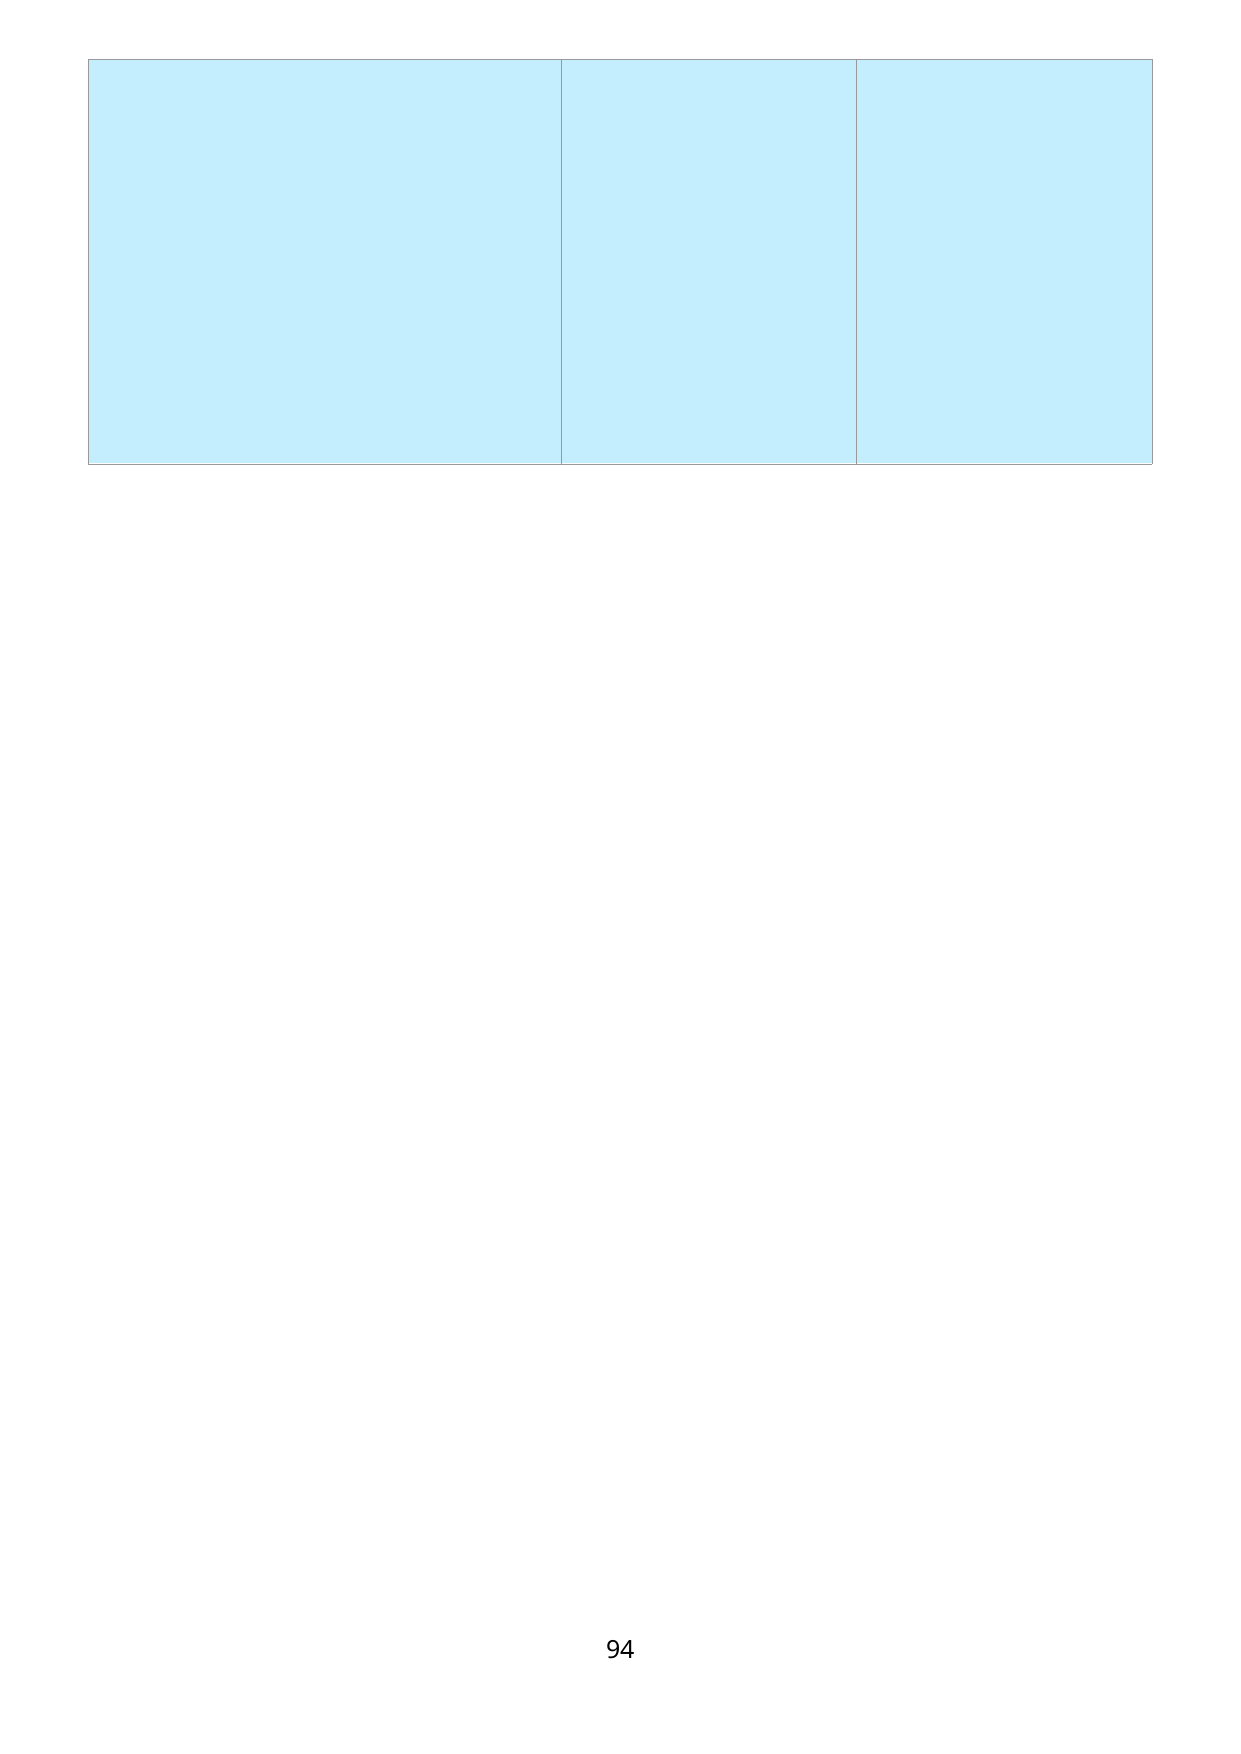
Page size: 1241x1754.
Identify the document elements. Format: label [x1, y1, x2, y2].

table_cell [562, 60, 856, 463]
table_cell [89, 60, 561, 463]
table_cell [857, 60, 1152, 463]
